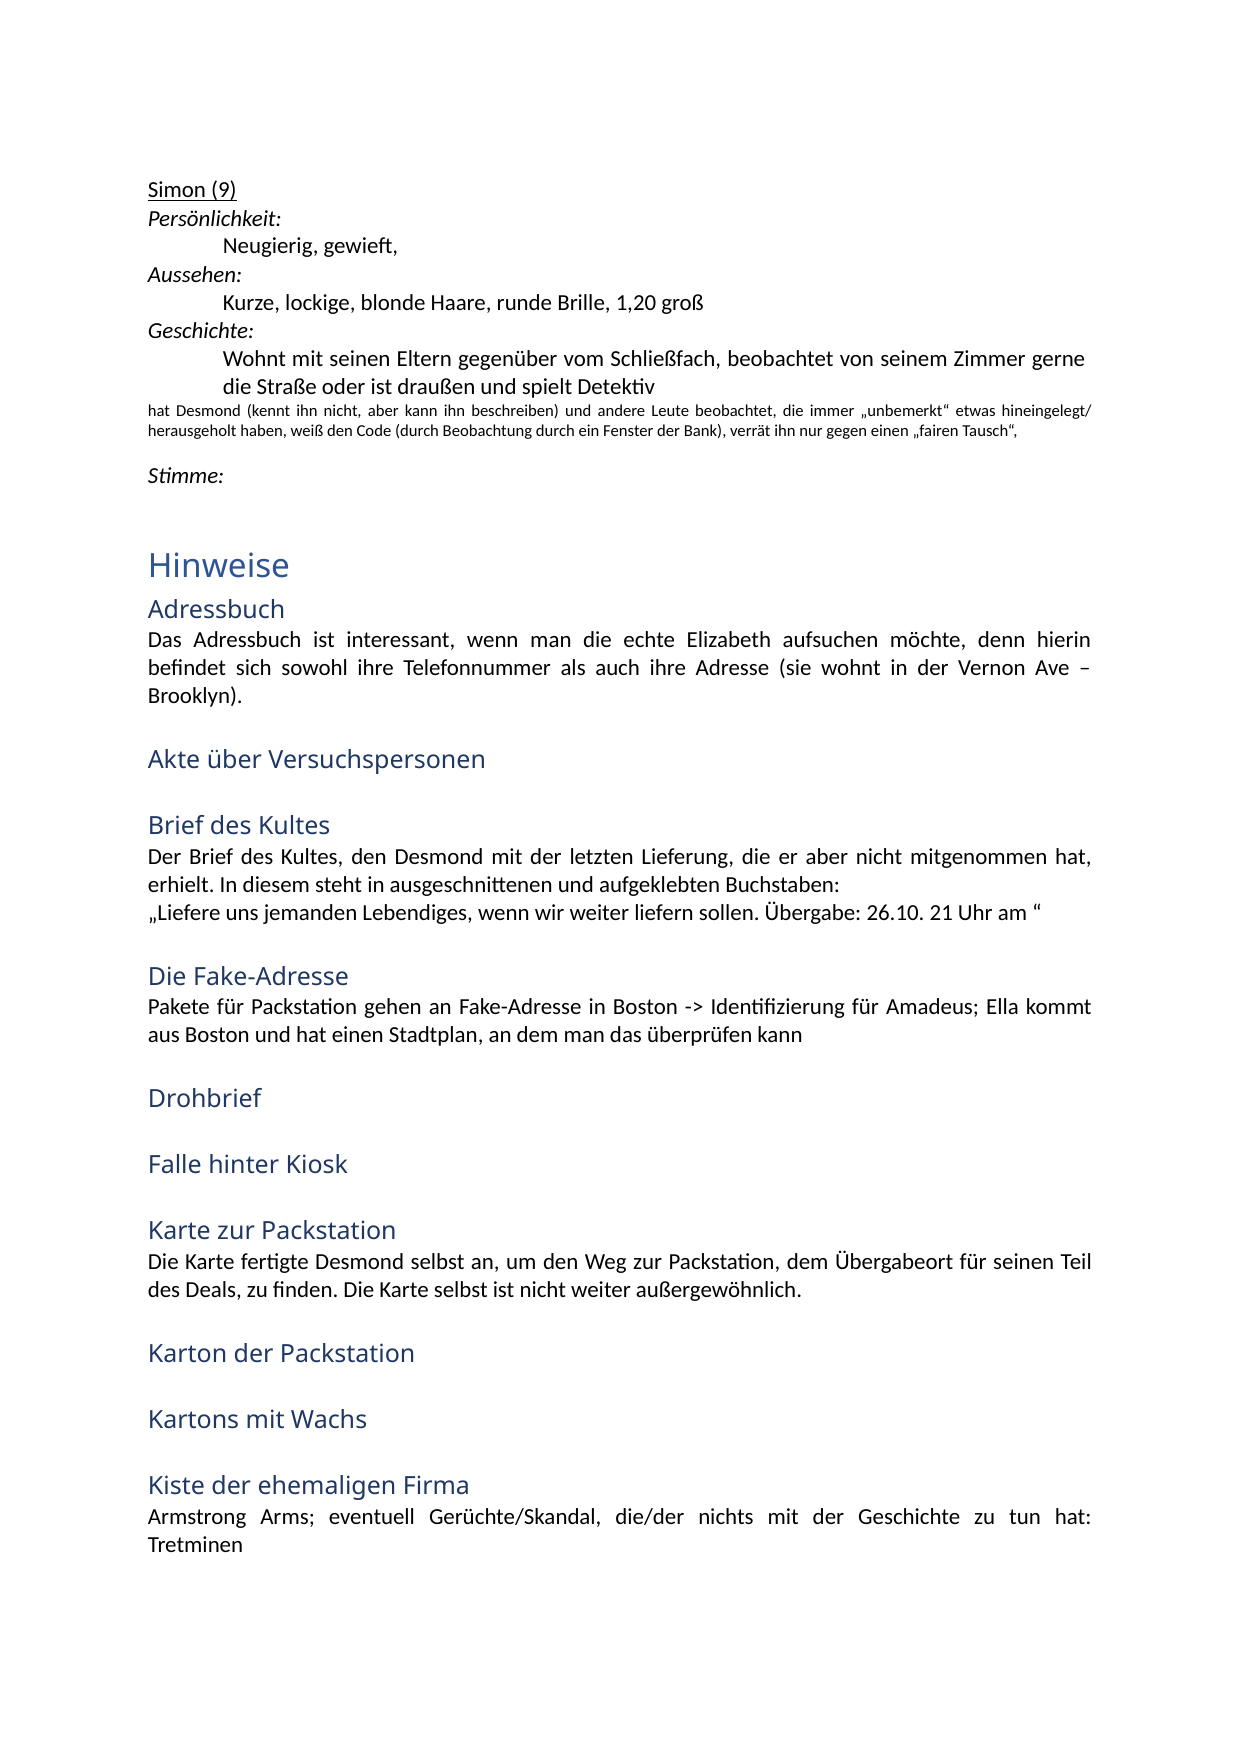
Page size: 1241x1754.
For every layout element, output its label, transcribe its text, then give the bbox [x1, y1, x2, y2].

text Geschichte: [148, 316, 1093, 344]
subtitle Karton der Packstation [148, 1335, 1093, 1369]
subtitle Drohbrief [148, 1081, 1093, 1114]
text Die Karte fertigte Desmond selbst an, um den Weg zur Packstation, dem Übergabeort für seinen Teil des Deals, zu finden. Die Karte selbst ist nicht weiter außergewöhnlich. [148, 1247, 1093, 1303]
subtitle Adressbuch [148, 591, 1093, 625]
text Armstrong Arms; eventuell Gerüchte/Skandal, die/der nichts mit der Geschichte zu tun hat: Tretminen [148, 1502, 1093, 1558]
text Der Brief des Kultes, den Desmond mit der letzten Lieferung, die er aber nicht mitgenommen hat, erhielt. In diesem steht in ausgeschnittenen und aufgeklebten Buchstaben: [148, 842, 1093, 898]
text hat Desmond (kennt ihn nicht, aber kann ihn beschreiben) und andere Leute beobachtet, die immer „unbemerkt“ etwas hineingelegt/ herausgeholt haben, weiß den Code (durch Beobachtung durch ein Fenster der Bank), verrät ihn nur gegen einen „fairen Tausch“, [148, 400, 1093, 440]
text Aussehen: [148, 260, 1093, 288]
text Das Adressbuch ist interessant, wenn man die echte Elizabeth aufsuchen möchte, denn hierin befindet sich sowohl ihre Telefonnummer als auch ihre Adresse (sie wohnt in der Vernon Ave – Brooklyn). [148, 625, 1093, 709]
subtitle Karte zur Packstation [148, 1213, 1093, 1247]
subtitle Brief des Kultes [148, 808, 1093, 842]
text „Liefere uns jemanden Lebendiges, wenn wir weiter liefern sollen. Übergabe: 26.10. 21 Uhr am “ [148, 898, 1093, 926]
text Pakete für Packstation gehen an Fake-Adresse in Boston -> Identifizierung für Amadeus; Ella kommt aus Boston und hat einen Stadtplan, an dem man das überprüfen kann [148, 992, 1093, 1048]
text Wohnt mit seinen Eltern gegenüber vom Schließfach, beobachtet von seinem Zimmer gerne die Straße oder ist draußen und spielt Detektiv [148, 344, 1093, 400]
subtitle Falle hinter Kiosk [148, 1147, 1093, 1181]
text Stimme: [148, 461, 1093, 489]
text Kurze, lockige, blonde Haare, runde Brille, 1,20 groß [148, 288, 1093, 316]
subtitle Kartons mit Wachs [148, 1402, 1093, 1436]
text Simon (9) [148, 176, 1093, 204]
subtitle Kiste der ehemaligen Firma [148, 1468, 1093, 1502]
text Neugierig, gewieft, [148, 232, 1093, 260]
text Persönlichkeit: [148, 204, 1093, 232]
subtitle Akte über Versuchspersonen [148, 742, 1093, 776]
subtitle Hinweise [148, 542, 1093, 587]
subtitle Die Fake-Adresse [148, 958, 1093, 992]
